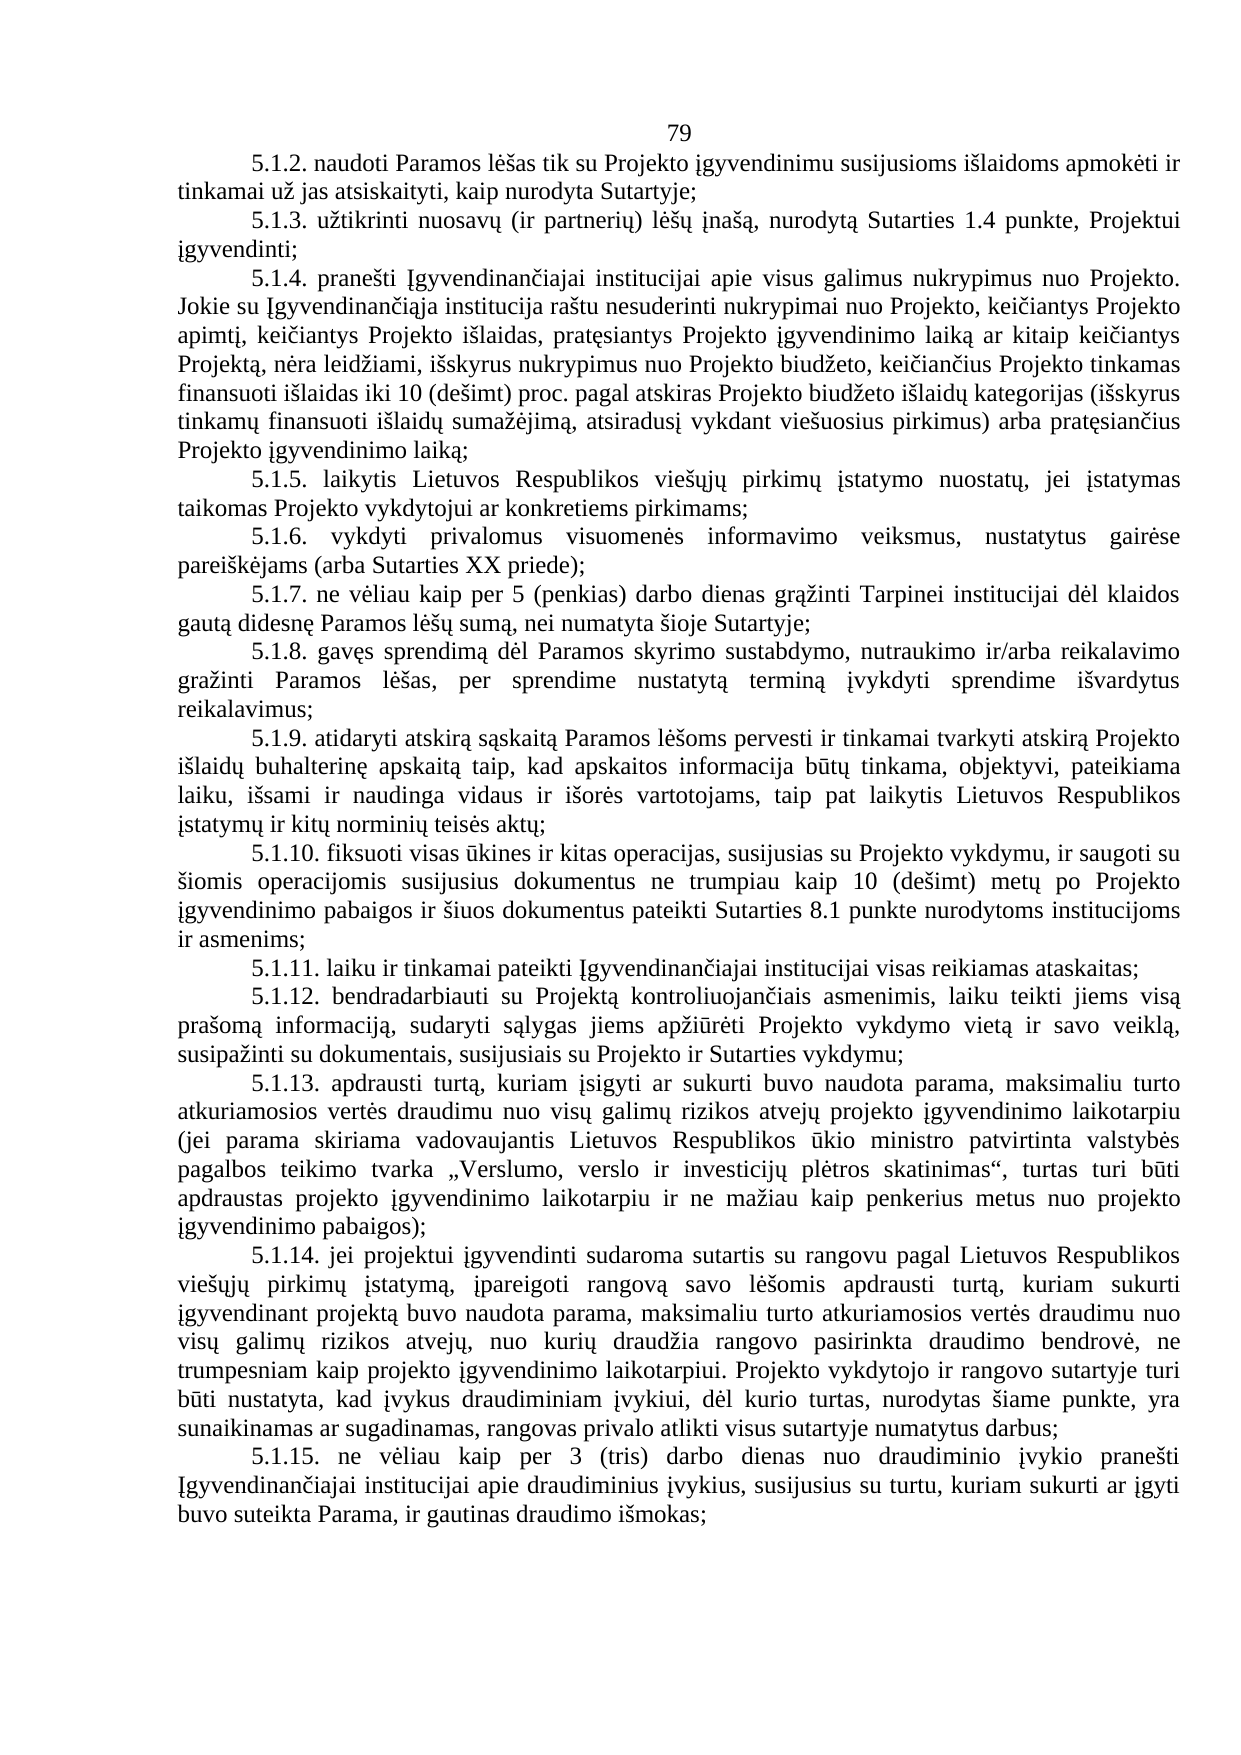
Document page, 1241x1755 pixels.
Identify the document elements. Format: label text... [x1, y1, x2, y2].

text 5.1.14. jei projektui įgyvendinti sudaroma sutartis su rangovu pagal Lietuvos Respublikos viešųjų pirkimų įstatymą, įpareigoti rangovą savo lėšomis apdrausti turtą, kuriam sukurti įgyvendinant projektą buvo naudota parama, maksimaliu turto atkuriamosios vertės draudimu nuo visų galimų rizikos atvejų, nuo kurių draudžia rangovo pasirinkta draudimo bendrovė, ne trumpesniam kaip projekto įgyvendinimo laikotarpiui. Projekto vykdytojo ir rangovo sutartyje turi būti nustatyta, kad įvykus draudiminiam įvykiui, dėl kurio turtas, nurodytas šiame punkte, yra sunaikinamas ar sugadinamas, rangovas privalo atlikti visus sutartyje numatytus darbus; [177, 1240, 1181, 1441]
text 5.1.9. atidaryti atskirą sąskaitą Paramos lėšoms pervesti ir tinkamai tvarkyti atskirą Projekto išlaidų buhalterinę apskaitą taip, kad apskaitos informacija būtų tinkama, objektyvi, pateikiama laiku, išsami ir naudinga vidaus ir išorės vartotojams, taip pat laikytis Lietuvos Respublikos įstatymų ir kitų norminių teisės aktų; [177, 723, 1181, 838]
text 5.1.15. ne vėliau kaip per 3 (tris) darbo dienas nuo draudiminio įvykio pranešti Įgyvendinančiajai institucijai apie draudiminius įvykius, susijusius su turtu, kuriam sukurti ar įgyti buvo suteikta Parama, ir gautinas draudimo išmokas; [177, 1441, 1181, 1528]
text 5.1.3. užtikrinti nuosavų (ir partnerių) lėšų įnašą, nurodytą Sutarties 1.4 punkte, Projektui įgyvendinti; [177, 205, 1181, 263]
text 5.1.5. laikytis Lietuvos Respublikos viešųjų pirkimų įstatymo nuostatų, jei įstatymas taikomas Projekto vykdytojui ar konkretiems pirkimams; [177, 464, 1181, 521]
text 5.1.10. fiksuoti visas ūkines ir kitas operacijas, susijusias su Projekto vykdymu, ir saugoti su šiomis operacijomis susijusius dokumentus ne trumpiau kaip 10 (dešimt) metų po Projekto įgyvendinimo pabaigos ir šiuos dokumentus pateikti Sutarties 8.1 punkte nurodytoms institucijoms ir asmenims; [177, 838, 1181, 953]
text 5.1.13. apdrausti turtą, kuriam įsigyti ar sukurti buvo naudota parama, maksimaliu turto atkuriamosios vertės draudimu nuo visų galimų rizikos atvejų projekto įgyvendinimo laikotarpiu (jei parama skiriama vadovaujantis Lietuvos Respublikos ūkio ministro patvirtinta valstybės pagalbos teikimo tvarka „Verslumo, verslo ir investicijų plėtros skatinimas“, turtas turi būti apdraustas projekto įgyvendinimo laikotarpiu ir ne mažiau kaip penkerius metus nuo projekto įgyvendinimo pabaigos); [177, 1068, 1181, 1240]
text 5.1.7. ne vėliau kaip per 5 (penkias) darbo dienas grąžinti Tarpinei institucijai dėl klaidos gautą didesnę Paramos lėšų sumą, nei numatyta šioje Sutartyje; [177, 579, 1181, 636]
text 5.1.12. bendradarbiauti su Projektą kontroliuojančiais asmenimis, laiku teikti jiems visą prašomą informaciją, sudaryti sąlygas jiems apžiūrėti Projekto vykdymo vietą ir savo veiklą, susipažinti su dokumentais, susijusiais su Projekto ir Sutarties vykdymu; [177, 981, 1181, 1068]
text 5.1.4. pranešti Įgyvendinančiajai institucijai apie visus galimus nukrypimus nuo Projekto. Jokie su Įgyvendinančiąja institucija raštu nesuderinti nukrypimai nuo Projekto, keičiantys Projekto apimtį, keičiantys Projekto išlaidas, pratęsiantys Projekto įgyvendinimo laiką ar kitaip keičiantys Projektą, nėra leidžiami, išskyrus nukrypimus nuo Projekto biudžeto, keičiančius Projekto tinkamas finansuoti išlaidas iki 10 (dešimt) proc. pagal atskiras Projekto biudžeto išlaidų kategorijas (išskyrus tinkamų finansuoti išlaidų sumažėjimą, atsiradusį vykdant viešuosius pirkimus) arba pratęsiančius Projekto įgyvendinimo laiką; [177, 263, 1181, 464]
text 5.1.11. laiku ir tinkamai pateikti Įgyvendinančiajai institucijai visas reikiamas ataskaitas; [177, 953, 1181, 981]
text 5.1.6. vykdyti privalomus visuomenės informavimo veiksmus, nustatytus gairėse pareiškėjams (arba Sutarties XX priede); [177, 521, 1181, 579]
text 5.1.2. naudoti Paramos lėšas tik su Projekto įgyvendinimu susijusioms išlaidoms apmokėti ir tinkamai už jas atsiskaityti, kaip nurodyta Sutartyje; [177, 148, 1181, 205]
text 5.1.8. gavęs sprendimą dėl Paramos skyrimo sustabdymo, nutraukimo ir/arba reikalavimo gražinti Paramos lėšas, per sprendime nustatytą terminą įvykdyti sprendime išvardytus reikalavimus; [177, 636, 1181, 723]
